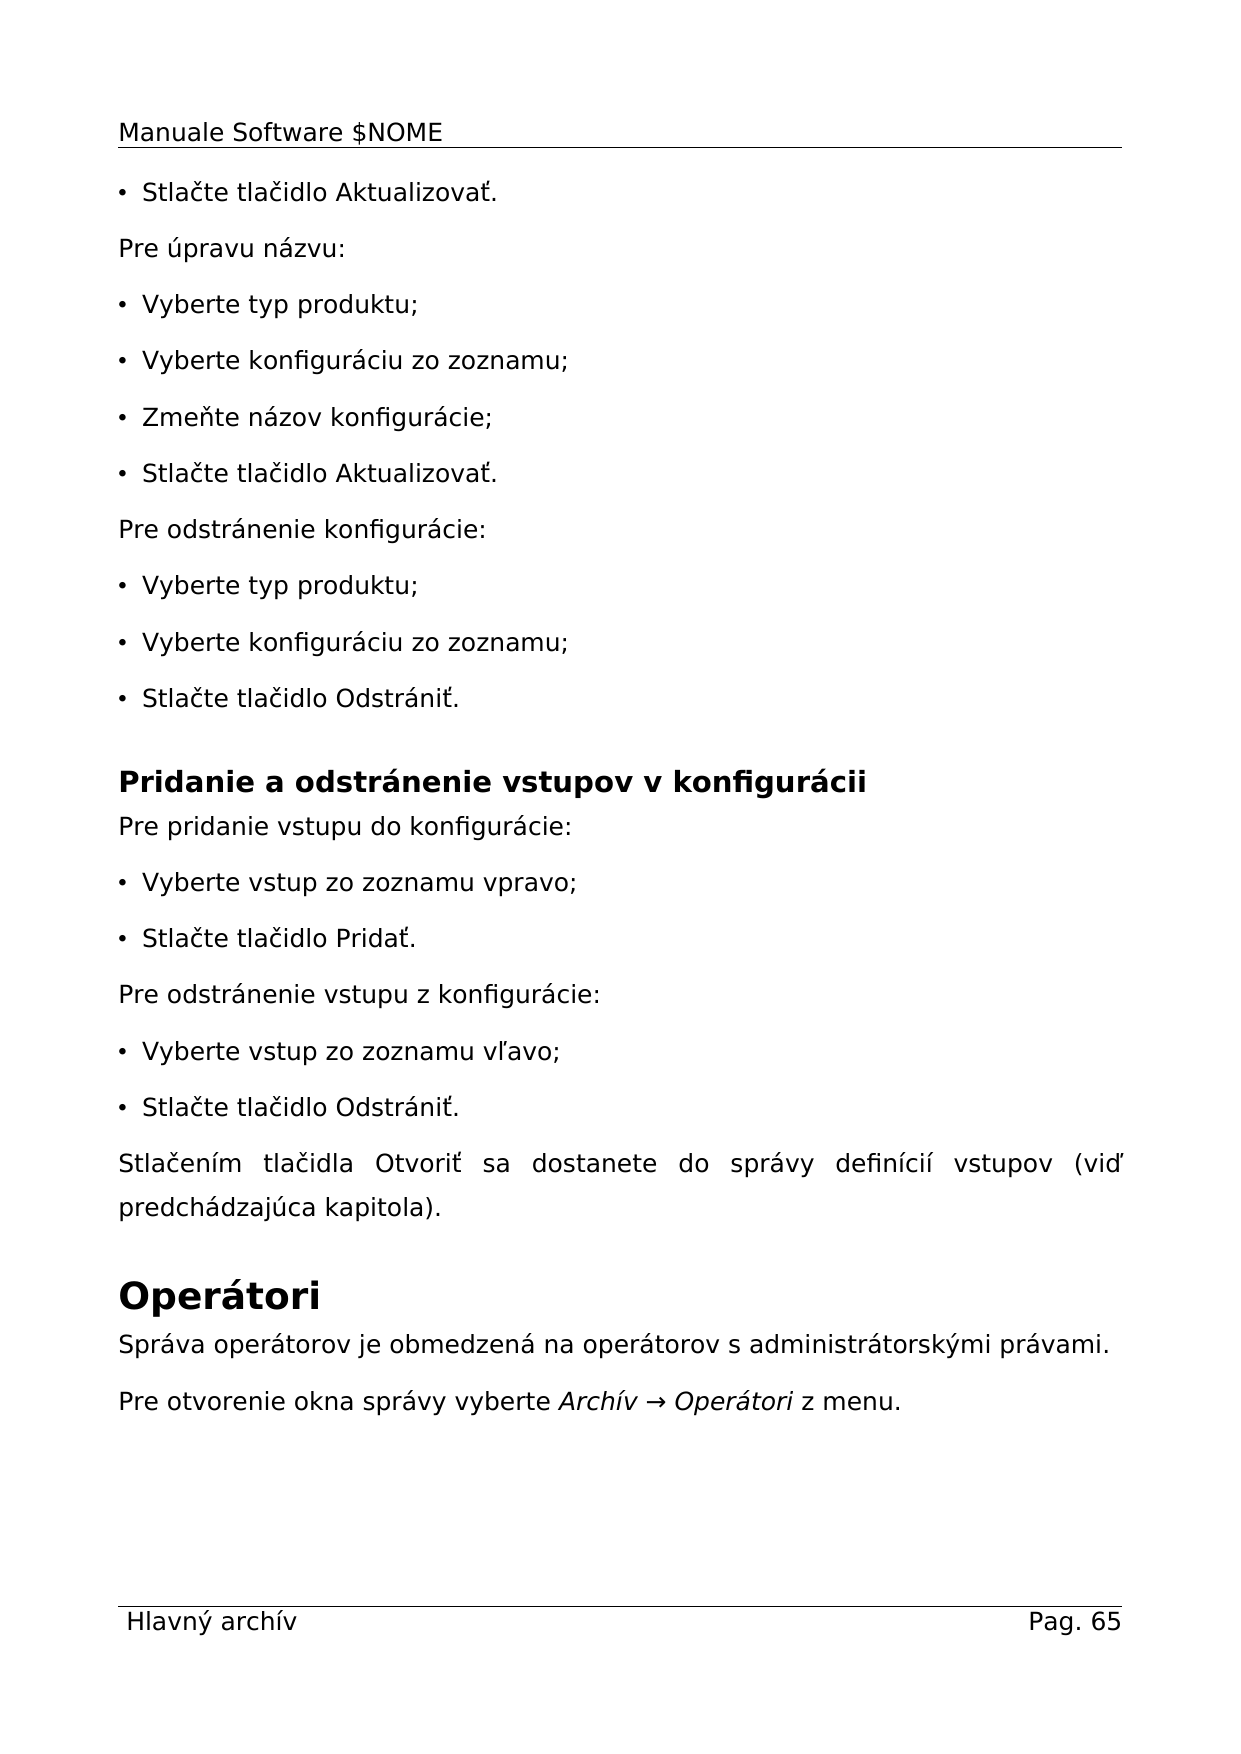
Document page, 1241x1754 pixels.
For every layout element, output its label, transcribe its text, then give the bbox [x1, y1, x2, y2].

subtitle Pridanie a odstránenie vstupov v konfigurácii [118, 765, 1122, 799]
list Stlačte tlačidlo Pridať. [118, 924, 1122, 953]
text Stlačením tlačidla Otvoriť sa dostanete do správy definícií vstupov (viď predchádzajúca kapitola). [118, 1149, 1122, 1222]
text Pre odstránenie vstupu z konfigurácie: [118, 981, 1122, 1010]
list Zmeňte názov konfigurácie; [118, 403, 1122, 432]
text Správa operátorov je obmedzená na operátorov s administrátorskými právami. [118, 1330, 1122, 1359]
list Vyberte typ produktu; [118, 572, 1122, 601]
text Pre pridanie vstupu do konfigurácie: [118, 812, 1122, 841]
list Vyberte konfiguráciu zo zoznamu; [118, 347, 1122, 376]
list Vyberte typ produktu; [118, 290, 1122, 319]
subtitle Operátori [118, 1274, 1122, 1318]
text Pre úpravu názvu: [118, 234, 1122, 263]
list Stlačte tlačidlo Aktualizovať. [118, 459, 1122, 488]
list Vyberte konfiguráciu zo zoznamu; [118, 628, 1122, 657]
list Stlačte tlačidlo Odstrániť. [118, 1093, 1122, 1122]
text Pre otvorenie okna správy vyberte Archív → Operátori z menu. [118, 1387, 1122, 1416]
text Pre odstránenie konfigurácie: [118, 515, 1122, 544]
list Vyberte vstup zo zoznamu vpravo; [118, 868, 1122, 897]
list Vyberte vstup zo zoznamu vľavo; [118, 1037, 1122, 1066]
list Stlačte tlačidlo Odstrániť. [118, 684, 1122, 713]
list Stlačte tlačidlo Aktualizovať. [118, 178, 1122, 207]
